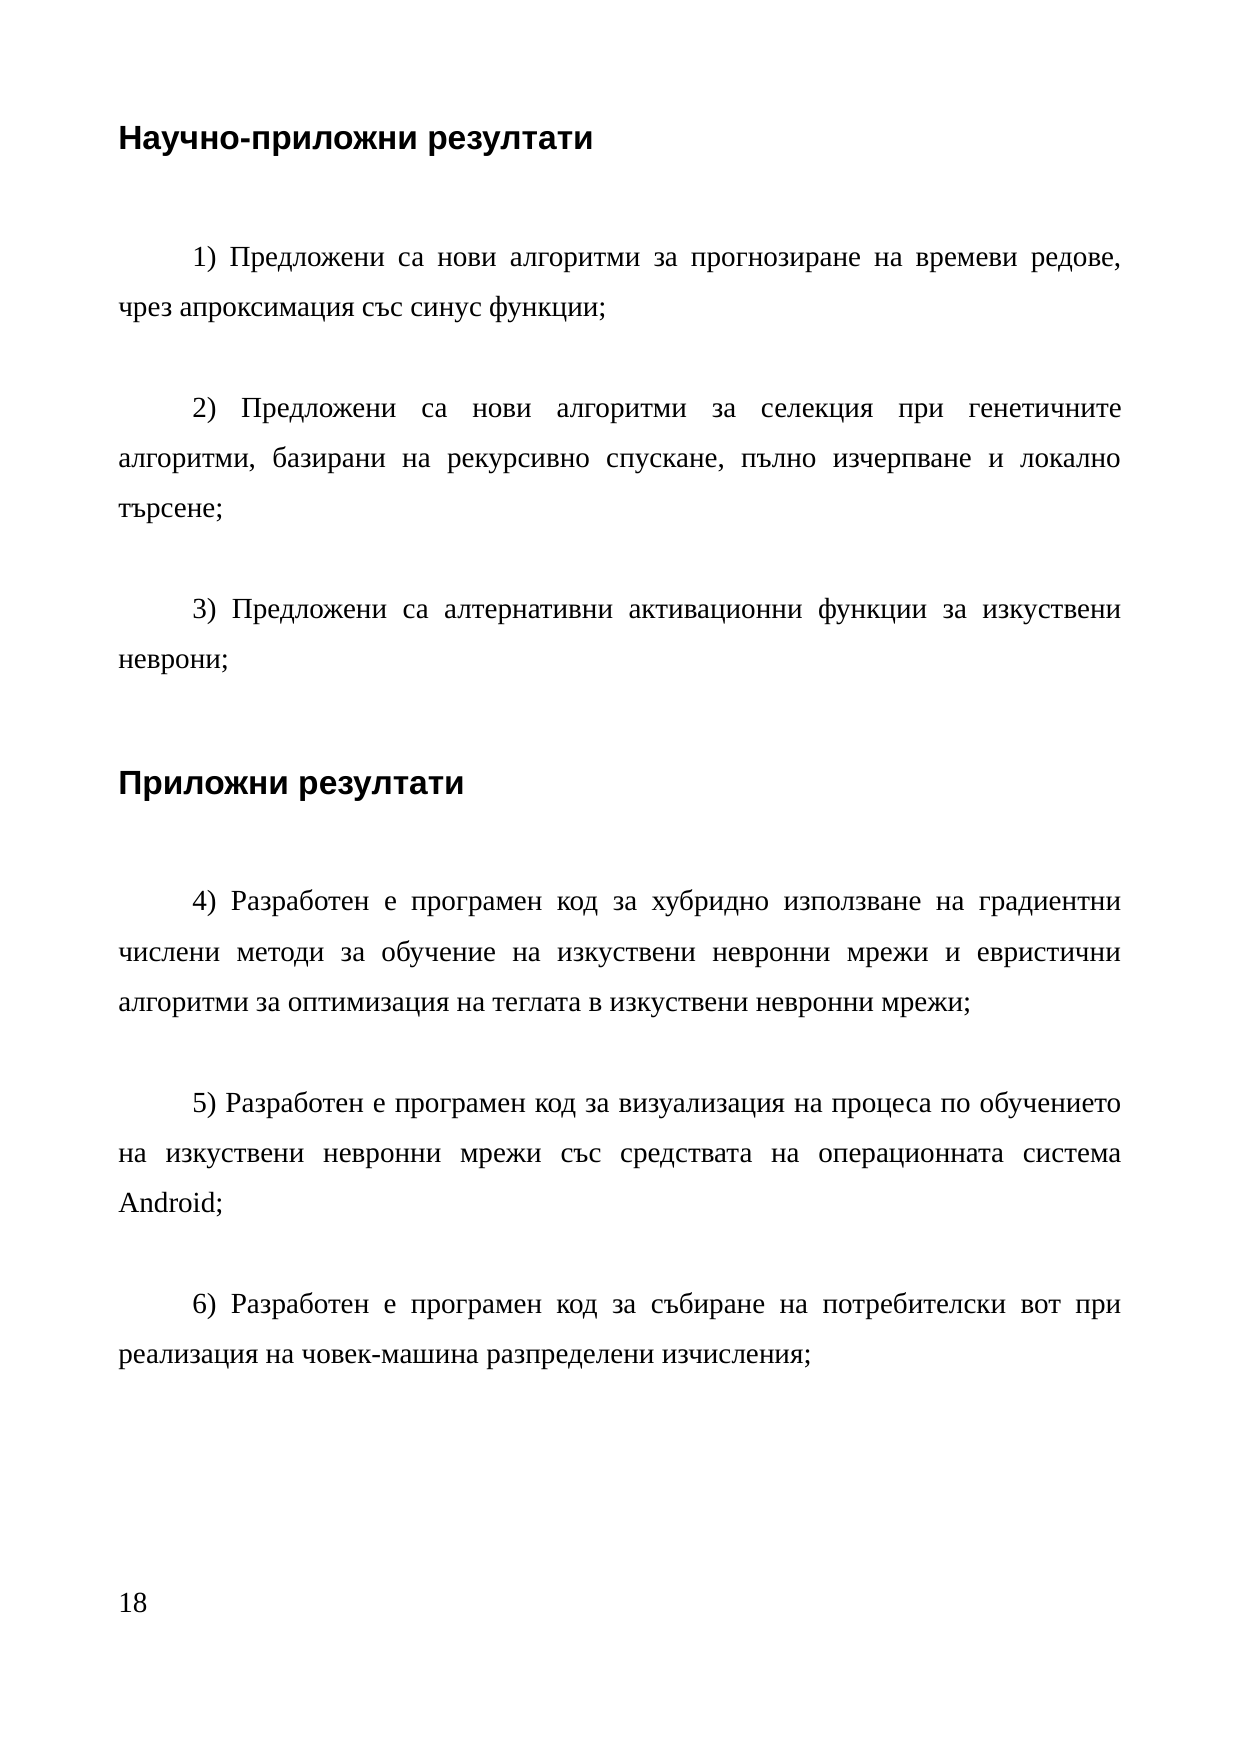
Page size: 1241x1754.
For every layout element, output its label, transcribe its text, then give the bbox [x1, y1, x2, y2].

text 6) Разработен е програмен код за събиране на потребителски вот при реализация на човек-машина разпределени изчисления; [118, 1286, 1122, 1370]
subtitle Приложни резултати [118, 763, 1122, 801]
text 5) Разработен е програмен код за визуализация на процеса по обучението на изкуствени невронни мрежи със средствата на операционната система Android; [118, 1085, 1122, 1219]
text 2) Предложени са нови алгоритми за селекция при генетичните алгоритми, базирани на рекурсивно спускане, пълно изчерпване и локално търсене; [118, 390, 1122, 524]
subtitle Научно-приложни резултати [118, 118, 1122, 157]
text 3) Предложени са алтернативни активационни функции за изкуствени неврони; [118, 591, 1122, 675]
text 1) Предложени са нови алгоритми за прогнозиране на времеви редове, чрез апроксимация със синус функции; [118, 239, 1122, 323]
text 4) Разработен е програмен код за хубридно използване на градиентни числени методи за обучение на изкуствени невронни мрежи и евристични алгоритми за оптимизация на теглата в изкуствени невронни мрежи; [118, 883, 1122, 1018]
